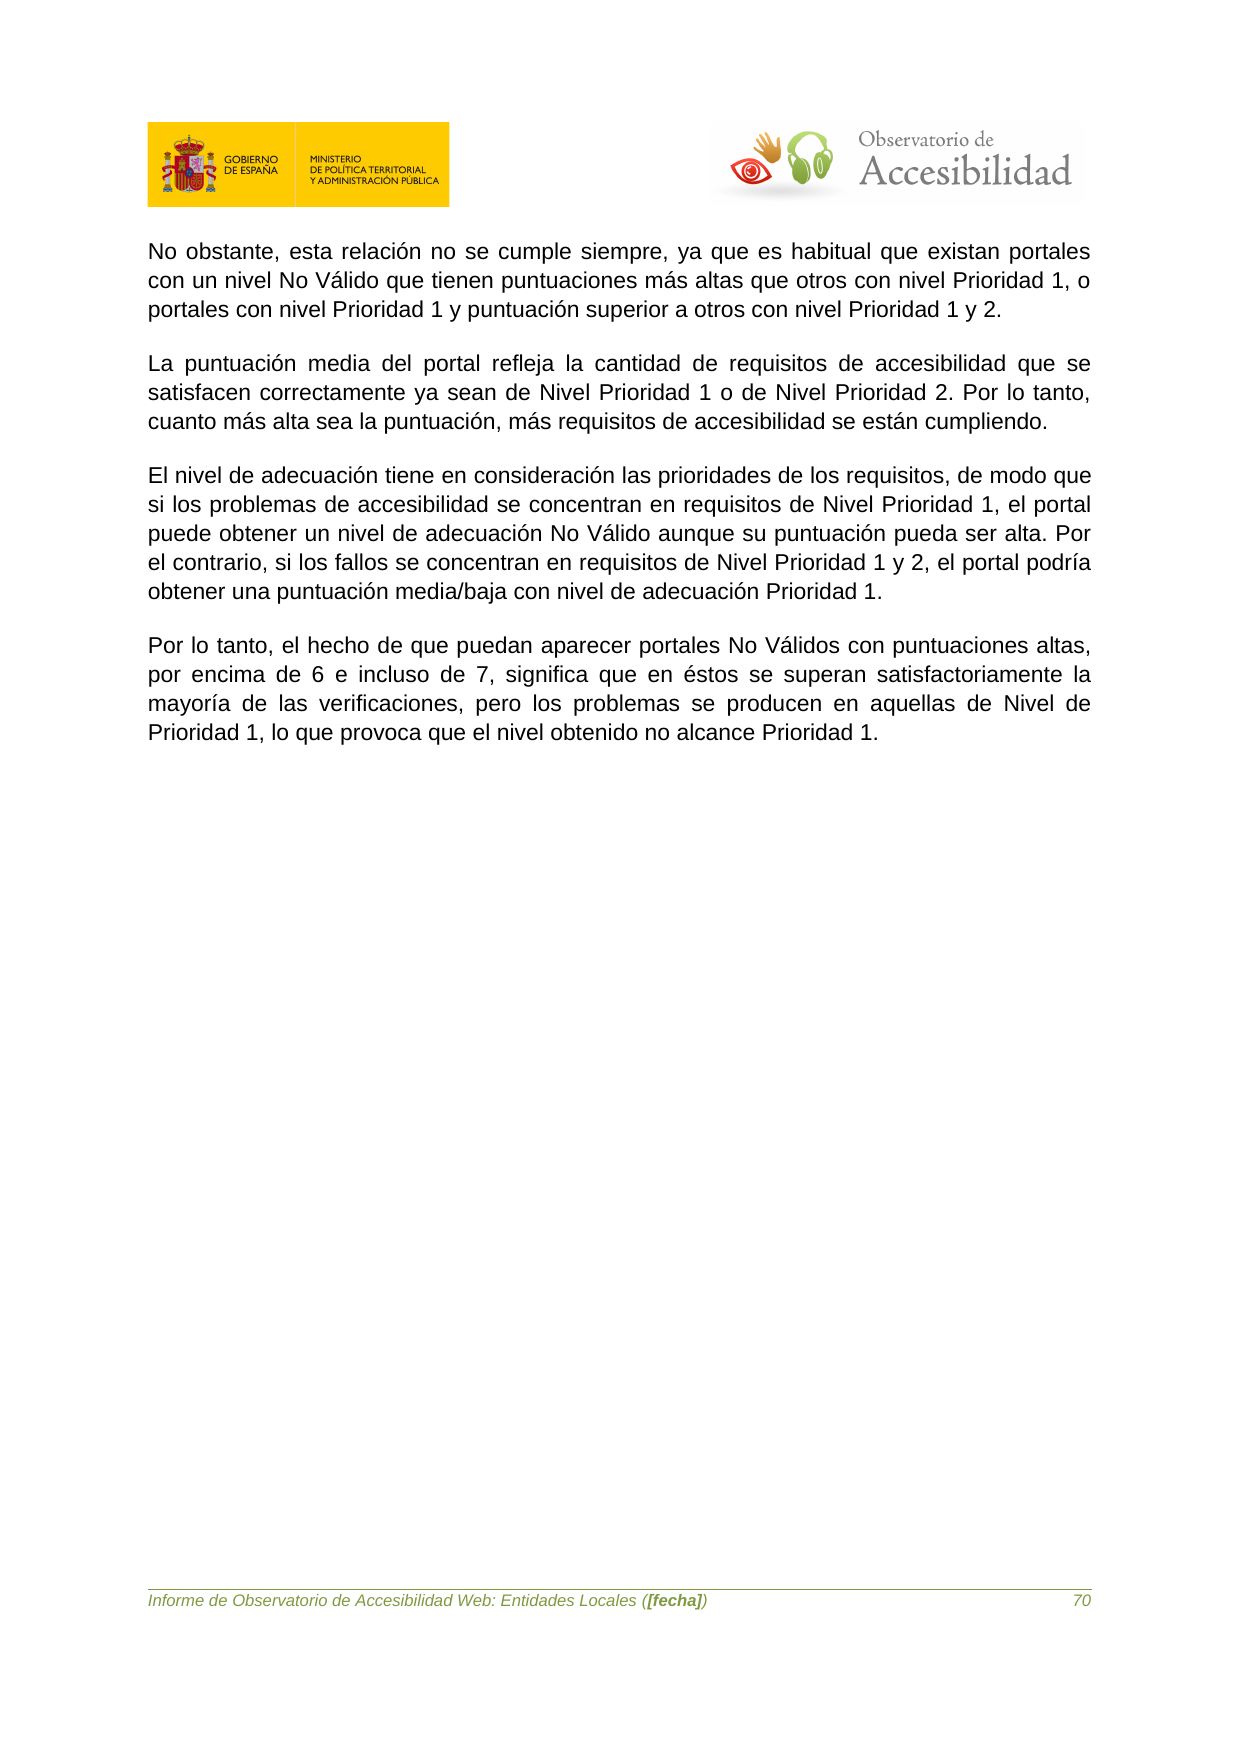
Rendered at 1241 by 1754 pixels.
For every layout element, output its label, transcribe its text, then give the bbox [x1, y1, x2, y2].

text El nivel de adecuación tiene en consideración las prioridades de los requisitos, de modo que si los problemas de accesibilidad se concentran en requisitos de Nivel Prioridad 1, el portal puede obtener un nivel de adecuación No Válido aunque su puntuación pueda ser alta. Por el contrario, si los fallos se concentran en requisitos de Nivel Prioridad 1 y 2, el portal podría obtener una puntuación media/baja con nivel de adecuación Prioridad 1. [148, 462, 1092, 604]
text La puntuación media del portal refleja la cantidad de requisitos de accesibilidad que se satisfacen correctamente ya sean de Nivel Prioridad 1 o de Nivel Prioridad 2. Por lo tanto, cuanto más alta sea la puntuación, más requisitos de accesibilidad se están cumpliendo. [148, 350, 1092, 434]
text No obstante, esta relación no se cumple siempre, ya que es habitual que existan portales con un nivel No Válido que tienen puntuaciones más altas que otros con nivel Prioridad 1, o portales con nivel Prioridad 1 y puntuación superior a otros con nivel Prioridad 1 y 2. [148, 238, 1092, 322]
text Por lo tanto, el hecho de que puedan aparecer portales No Válidos con puntuaciones altas, por encima de 6 e incluso de 7, significa que en éstos se superan satisfactoriamente la mayoría de las verificaciones, pero los problemas se producen en aquellas de Nivel de Prioridad 1, lo que provoca que el nivel obtenido no alcance Prioridad 1. [148, 632, 1092, 745]
